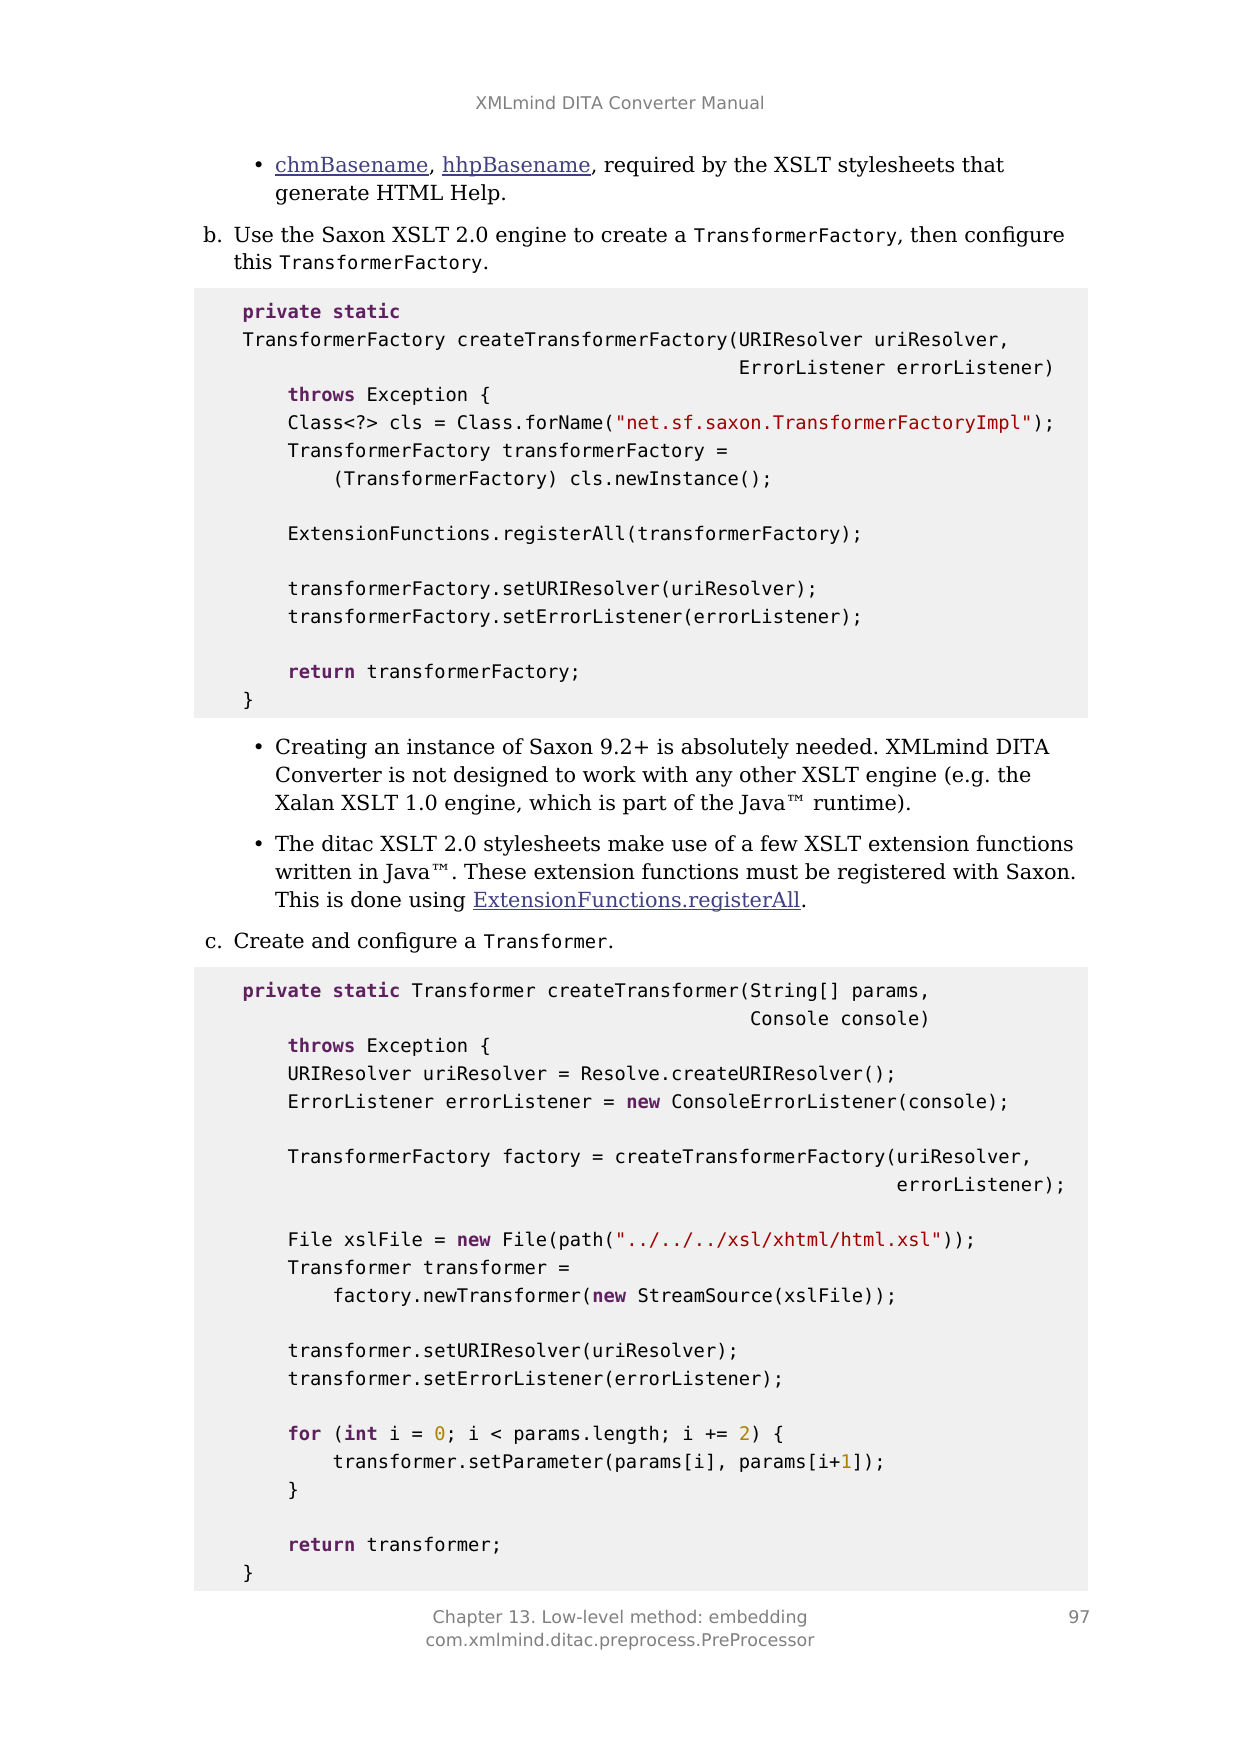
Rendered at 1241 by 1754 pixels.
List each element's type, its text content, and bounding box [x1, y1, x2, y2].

list private static TransformerFactory createTransformerFactory(URIResolver uriResolver, ErrorListener errorListener) throws Exception { Class<?> cls = Class.forName("net.sf.saxon.TransformerFactoryImpl"); TransformerFactory transformerFactory = (TransformerFactory) cls.newInstance(); ExtensionFunctions.registerAll(transformerFactory); transformerFactory.setURIResolver(uriResolver); transformerFactory.setErrorListener(errorListener); return transformerFactory; } [194, 288, 1088, 718]
list Create and configure a Transformer. [192, 926, 1090, 953]
list chmBasename, hhpBasename, required by the XSLT stylesheets that generate HTML Help. [233, 150, 1090, 205]
list Creating an instance of Saxon 9.2+ is absolutely needed. XMLmind DITA Converter is not designed to work with any other XSLT engine (e.g. the Xalan XSLT 1.0 engine, which is part of the Java™ runtime). [233, 732, 1090, 815]
list private static Transformer createTransformer(String[] params, Console console) throws Exception { URIResolver uriResolver = Resolve.createURIResolver(); ErrorListener errorListener = new ConsoleErrorListener(console); TransformerFactory factory = createTransformerFactory(uriResolver, errorListener); File xslFile = new File(path("../../../xsl/xhtml/html.xsl")); Transformer transformer = factory.newTransformer(new StreamSource(xslFile)); transformer.setURIResolver(uriResolver); transformer.setErrorListener(errorListener); for (int i = 0; i < params.length; i += 2) { transformer.setParameter(params[i], params[i+1]); } return transformer; } [194, 967, 1088, 1591]
list The ditac XSLT 2.0 stylesheets make use of a few XSLT extension functions written in Java™. These extension functions must be registered with Saxon. This is done using ExtensionFunctions.registerAll. [233, 829, 1090, 912]
list Use the Saxon XSLT 2.0 engine to create a TransformerFactory, then configure this TransformerFactory. [192, 219, 1090, 274]
